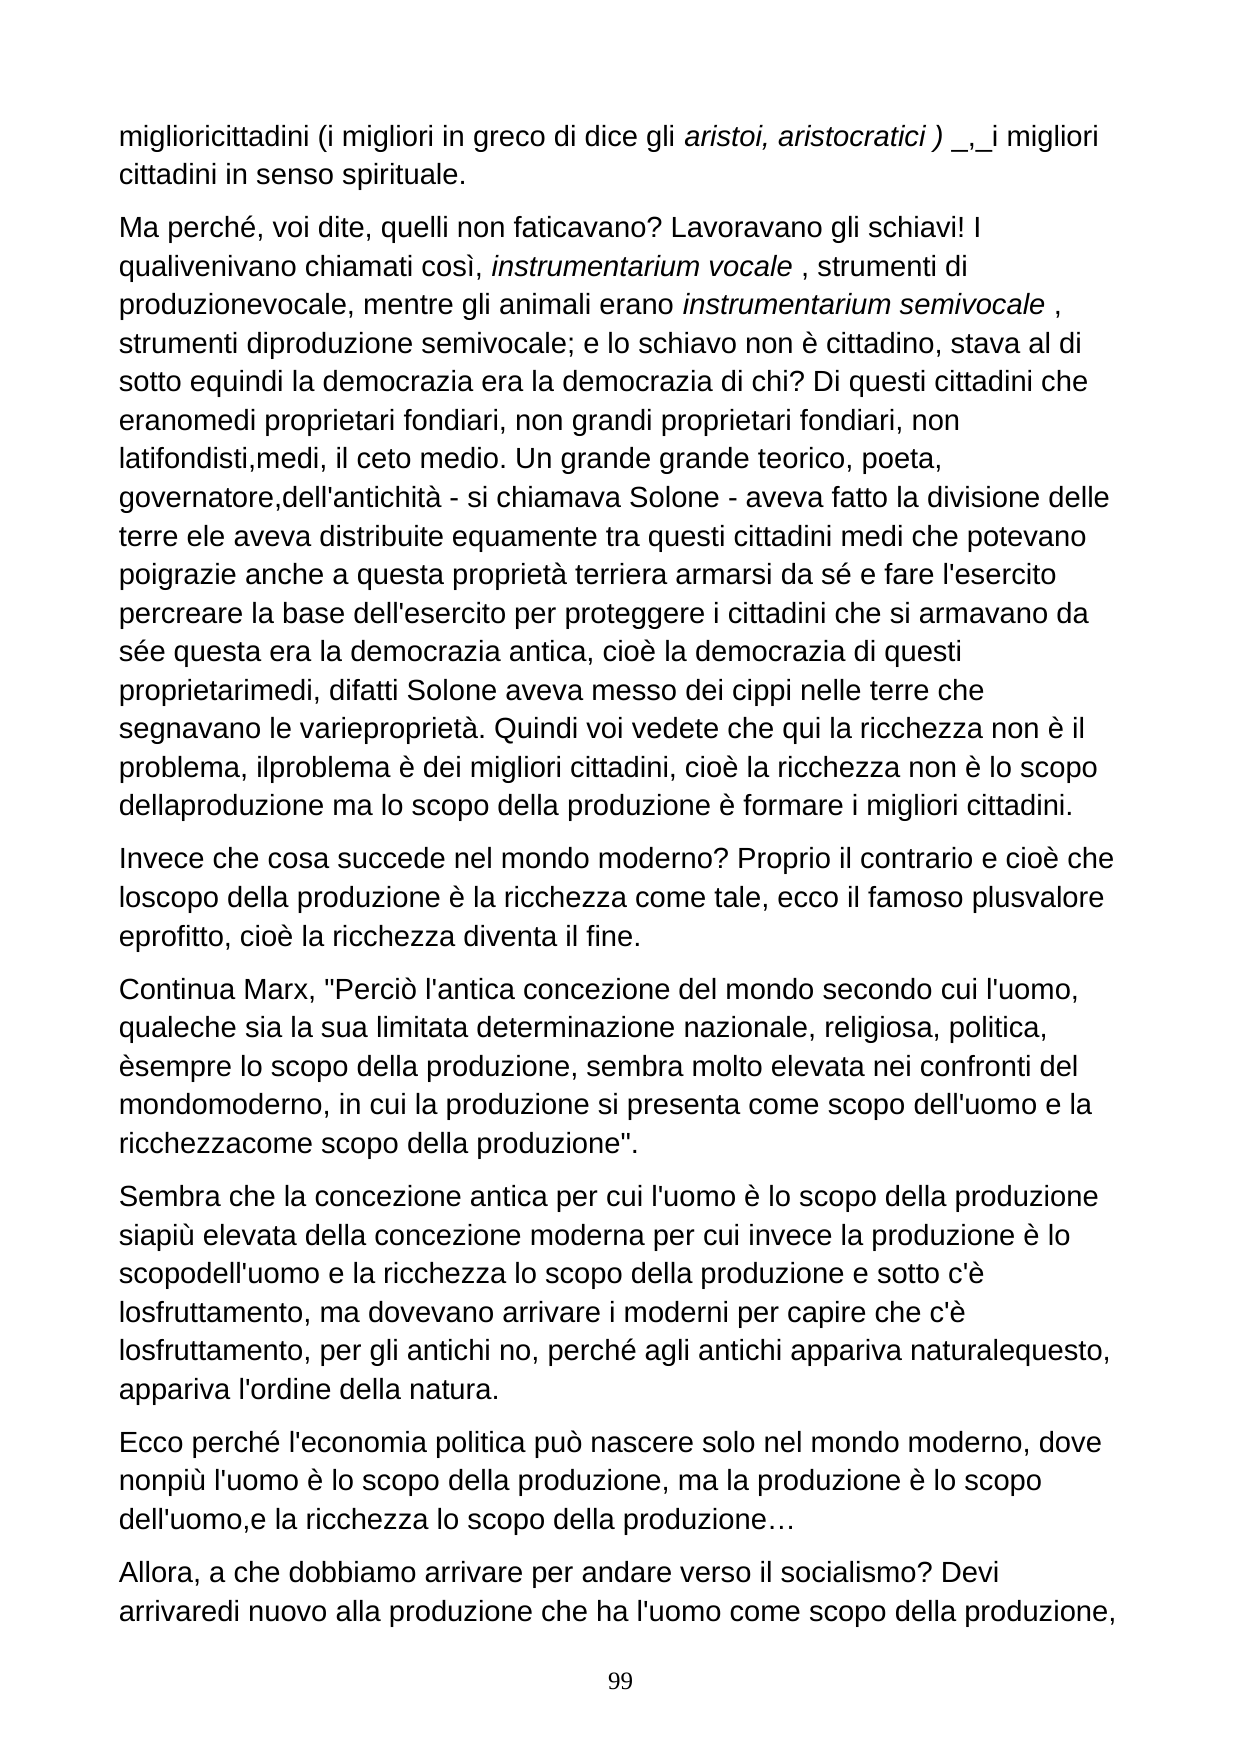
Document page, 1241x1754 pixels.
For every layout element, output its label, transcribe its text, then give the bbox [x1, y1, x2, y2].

text Ma perché, voi dite, quelli non faticavano? Lavoravano gli schiavi! I qualivenivano chiamati così, instrumentarium vocale , strumenti di produzionevocale, mentre gli animali erano instrumentarium semivocale , strumenti diproduzione semivocale; e lo schiavo non è cittadino, stava al di sotto equindi la democrazia era la democrazia di chi? Di questi cittadini che eranomedi proprietari fondiari, non grandi proprietari fondiari, non latifondisti,medi, il ceto medio. Un grande grande teorico, poeta, governatore,dell'antichità - si chiamava Solone - aveva fatto la divisione delle terre ele aveva distribuite equamente tra questi cittadini medi che potevano poigrazie anche a questa proprietà terriera armarsi da sé e fare l'esercito percreare la base dell'esercito per proteggere i cittadini che si armavano da sée questa era la democrazia antica, cioè la democrazia di questi proprietarimedi, difatti Solone aveva messo dei cippi nelle terre che segnavano le varieproprietà. Quindi voi vedete che qui la ricchezza non è il problema, ilproblema è dei migliori cittadini, cioè la ricchezza non è lo scopo dellaproduzione ma lo scopo della produzione è formare i migliori cittadini. [118, 210, 1122, 822]
text Ecco perché l'economia politica può nascere solo nel mondo moderno, dove nonpiù l'uomo è lo scopo della produzione, ma la produzione è lo scopo dell'uomo,e la ricchezza lo scopo della produzione… [118, 1425, 1122, 1535]
text Invece che cosa succede nel mondo moderno? Proprio il contrario e cioè che loscopo della produzione è la ricchezza come tale, ecco il famoso plusvalore eprofitto, cioè la ricchezza diventa il fine. [118, 841, 1122, 952]
text Allora, a che dobbiamo arrivare per andare verso il socialismo? Devi arrivaredi nuovo alla produzione che ha l'uomo come scopo della produzione, [118, 1555, 1122, 1627]
text Continua Marx, "Perciò l'antica concezione del mondo secondo cui l'uomo, qualeche sia la sua limitata determinazione nazionale, religiosa, politica, èsempre lo scopo della produzione, sembra molto elevata nei confronti del mondomoderno, in cui la produzione si presenta come scopo dell'uomo e la ricchezzacome scopo della produzione". [118, 972, 1122, 1159]
text miglioricittadini (i migliori in greco di dice gli aristoi, aristocratici ) _,_i migliori cittadini in senso spirituale. [118, 118, 1122, 191]
text Sembra che la concezione antica per cui l'uomo è lo scopo della produzione siapiù elevata della concezione moderna per cui invece la produzione è lo scopodell'uomo e la ricchezza lo scopo della produzione e sotto c'è losfruttamento, ma dovevano arrivare i moderni per capire che c'è losfruttamento, per gli antichi no, perché agli antichi appariva naturalequesto, appariva l'ordine della natura. [118, 1179, 1122, 1405]
